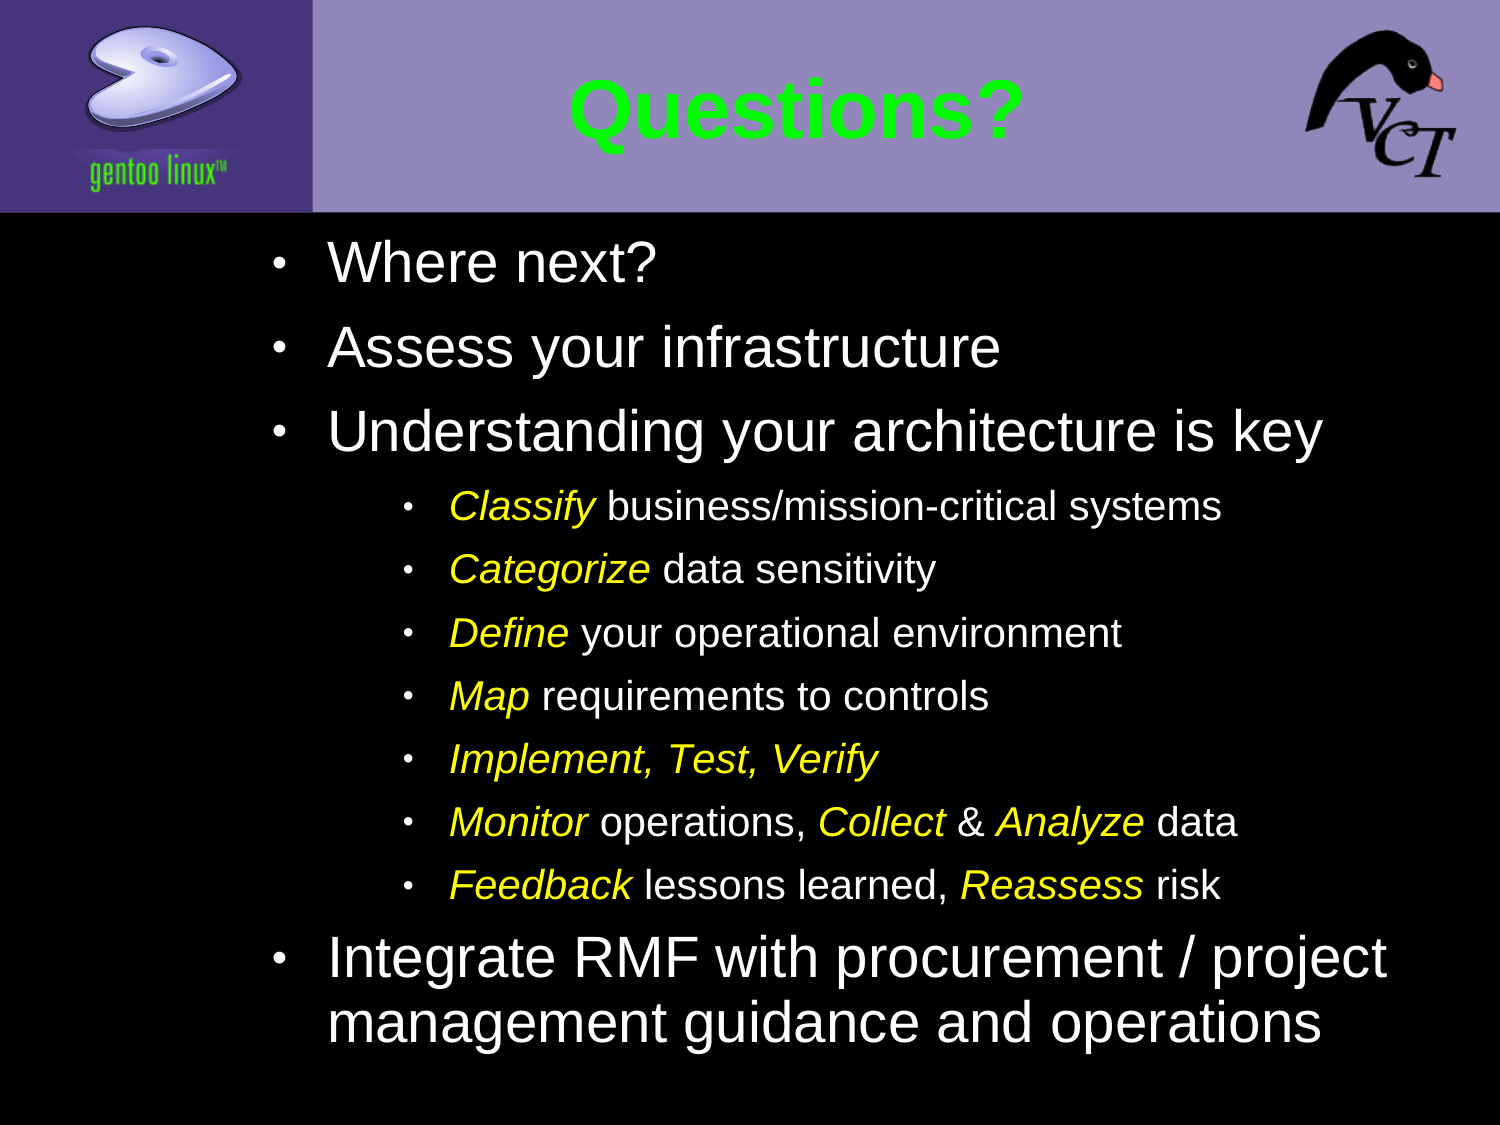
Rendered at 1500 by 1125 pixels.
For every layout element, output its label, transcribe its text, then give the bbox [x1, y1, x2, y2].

picture [0, 149, 300, 195]
list Where next? Assess your infrastructure Understanding your architecture is key Classify business/mission-critical systems Categorize data sensitivity Define your operational environment Map requirements to controls Implement, Test, Verify Monitor operations, Collect & Analyze data Feedback lessons learned, Reassess risk Integrate RMF with procurement / project management guidance and operations [205, 229, 1452, 1097]
picture [1292, 21, 1471, 189]
title Questions? [324, 12, 1271, 201]
